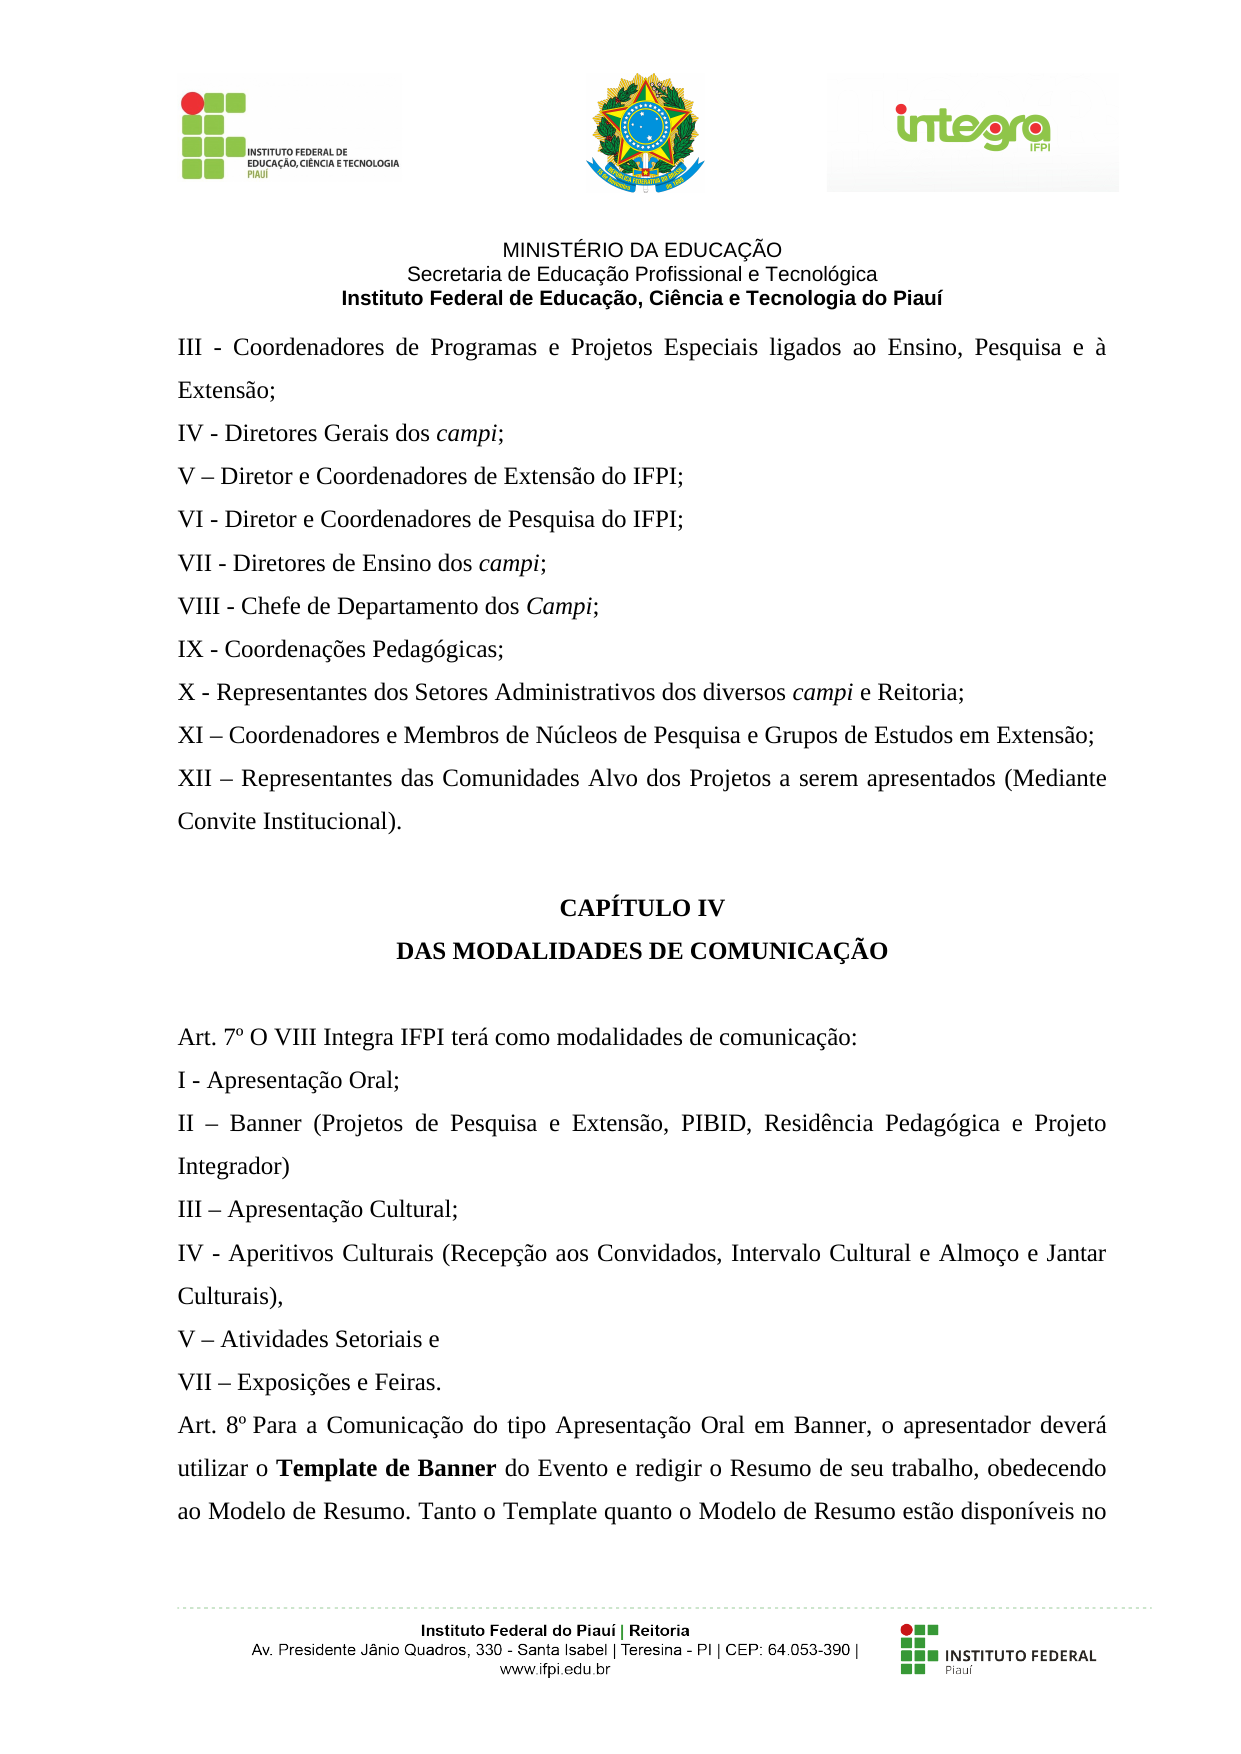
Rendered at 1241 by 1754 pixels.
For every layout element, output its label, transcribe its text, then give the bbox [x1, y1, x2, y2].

picture [178, 1606, 1152, 1680]
text II – Banner (Projetos de Pesquisa e Extensão, PIBID, Residência Pedagógica e Projeto Integrador) [177, 1108, 1107, 1180]
text V – Atividades Setoriais e [177, 1324, 1107, 1353]
text I - Apresentação Oral; [177, 1065, 1107, 1094]
text XII – Representantes das Comunidades Alvo dos Projetos a serem apresentados (Mediante Convite Institucional). [177, 763, 1107, 835]
picture [609, 179, 629, 189]
picture [586, 73, 705, 193]
text CAPÍTULO IV [177, 893, 1107, 921]
text VIII - Chefe de Departamento dos Campi; [177, 591, 1107, 619]
text VII - Diretores de Ensino dos campi; [177, 548, 1107, 576]
picture [610, 168, 623, 178]
text III - Coordenadores de Programas e Projetos Especiais ligados ao Ensino, Pesquisa e à Extensão; [177, 332, 1107, 404]
text DAS MODALIDADES DE COMUNICAÇÃO [177, 936, 1107, 964]
text III – Apresentação Cultural; [177, 1194, 1107, 1223]
text IV - Diretores Gerais dos campi; [177, 418, 1107, 447]
text IX - Coordenações Pedagógicas; [177, 634, 1107, 663]
text Art. 7º O VIII Integra IFPI terá como modalidades de comunicação: [177, 1022, 1107, 1051]
text XI – Coordenadores e Membros de Núcleos de Pesquisa e Grupos de Estudos em Extensão; [177, 720, 1107, 749]
text X - Representantes dos Setores Administrativos dos diversos campi e Reitoria; [177, 677, 1107, 706]
picture [177, 73, 403, 182]
text VI - Diretor e Coordenadores de Pesquisa do IFPI; [177, 504, 1107, 533]
text VII – Exposições e Feiras. [177, 1367, 1107, 1396]
text IV - Aperitivos Culturais (Recepção aos Convidados, Intervalo Cultural e Almoço e Jantar Culturais), [177, 1238, 1107, 1309]
text Art. 8º Para a Comunicação do tipo Apresentação Oral em Banner, o apresentador deverá utilizar o Template de Banner do Evento e redigir o Resumo de seu trabalho, obedecendo ao Modelo de Resumo. Tanto o Template quanto o Modelo de Resumo estão disponíveis no [177, 1410, 1107, 1525]
text V – Diretor e Coordenadores de Extensão do IFPI; [177, 461, 1107, 490]
picture [669, 169, 682, 178]
picture [827, 73, 1120, 192]
